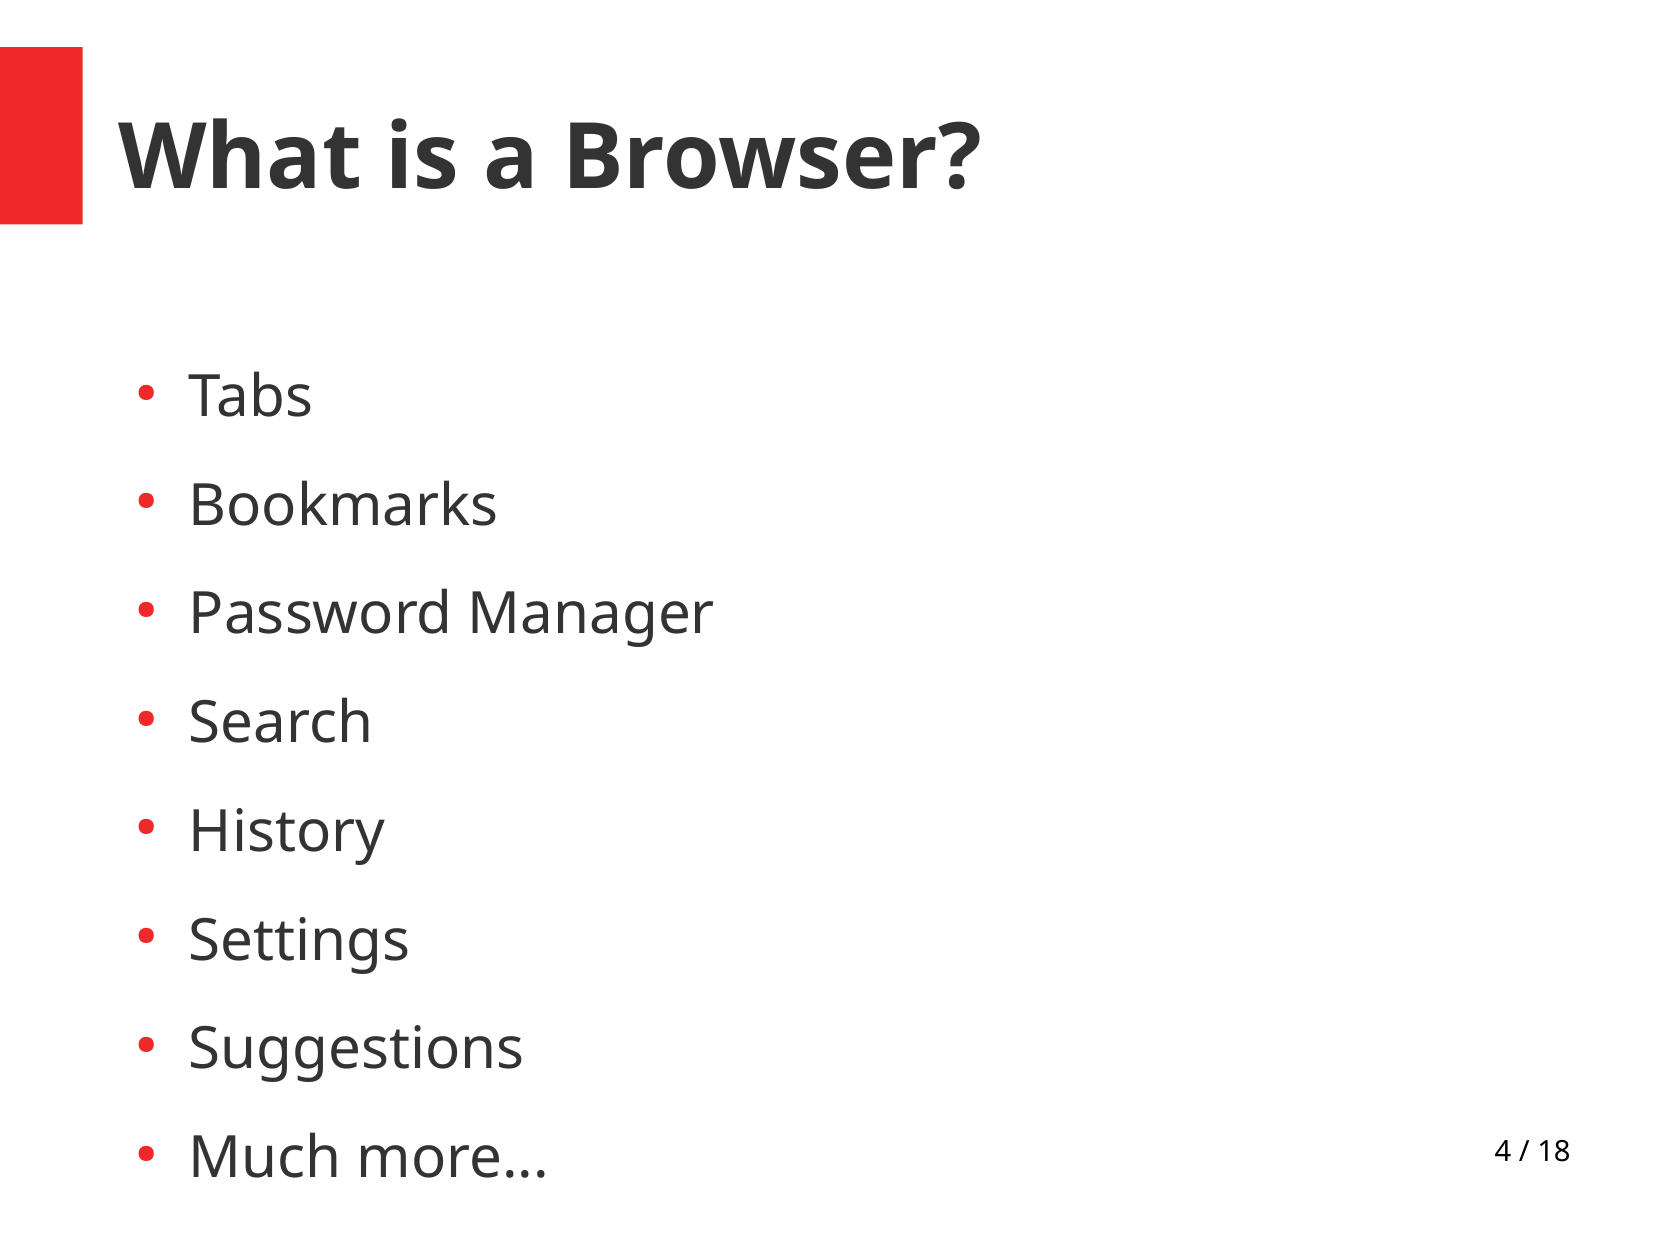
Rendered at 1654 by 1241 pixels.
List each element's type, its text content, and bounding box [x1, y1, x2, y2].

list Tabs Bookmarks Password Manager Search History Settings Suggestions Much more... [118, 354, 1536, 1074]
title What is a Browser? [118, 49, 1571, 257]
